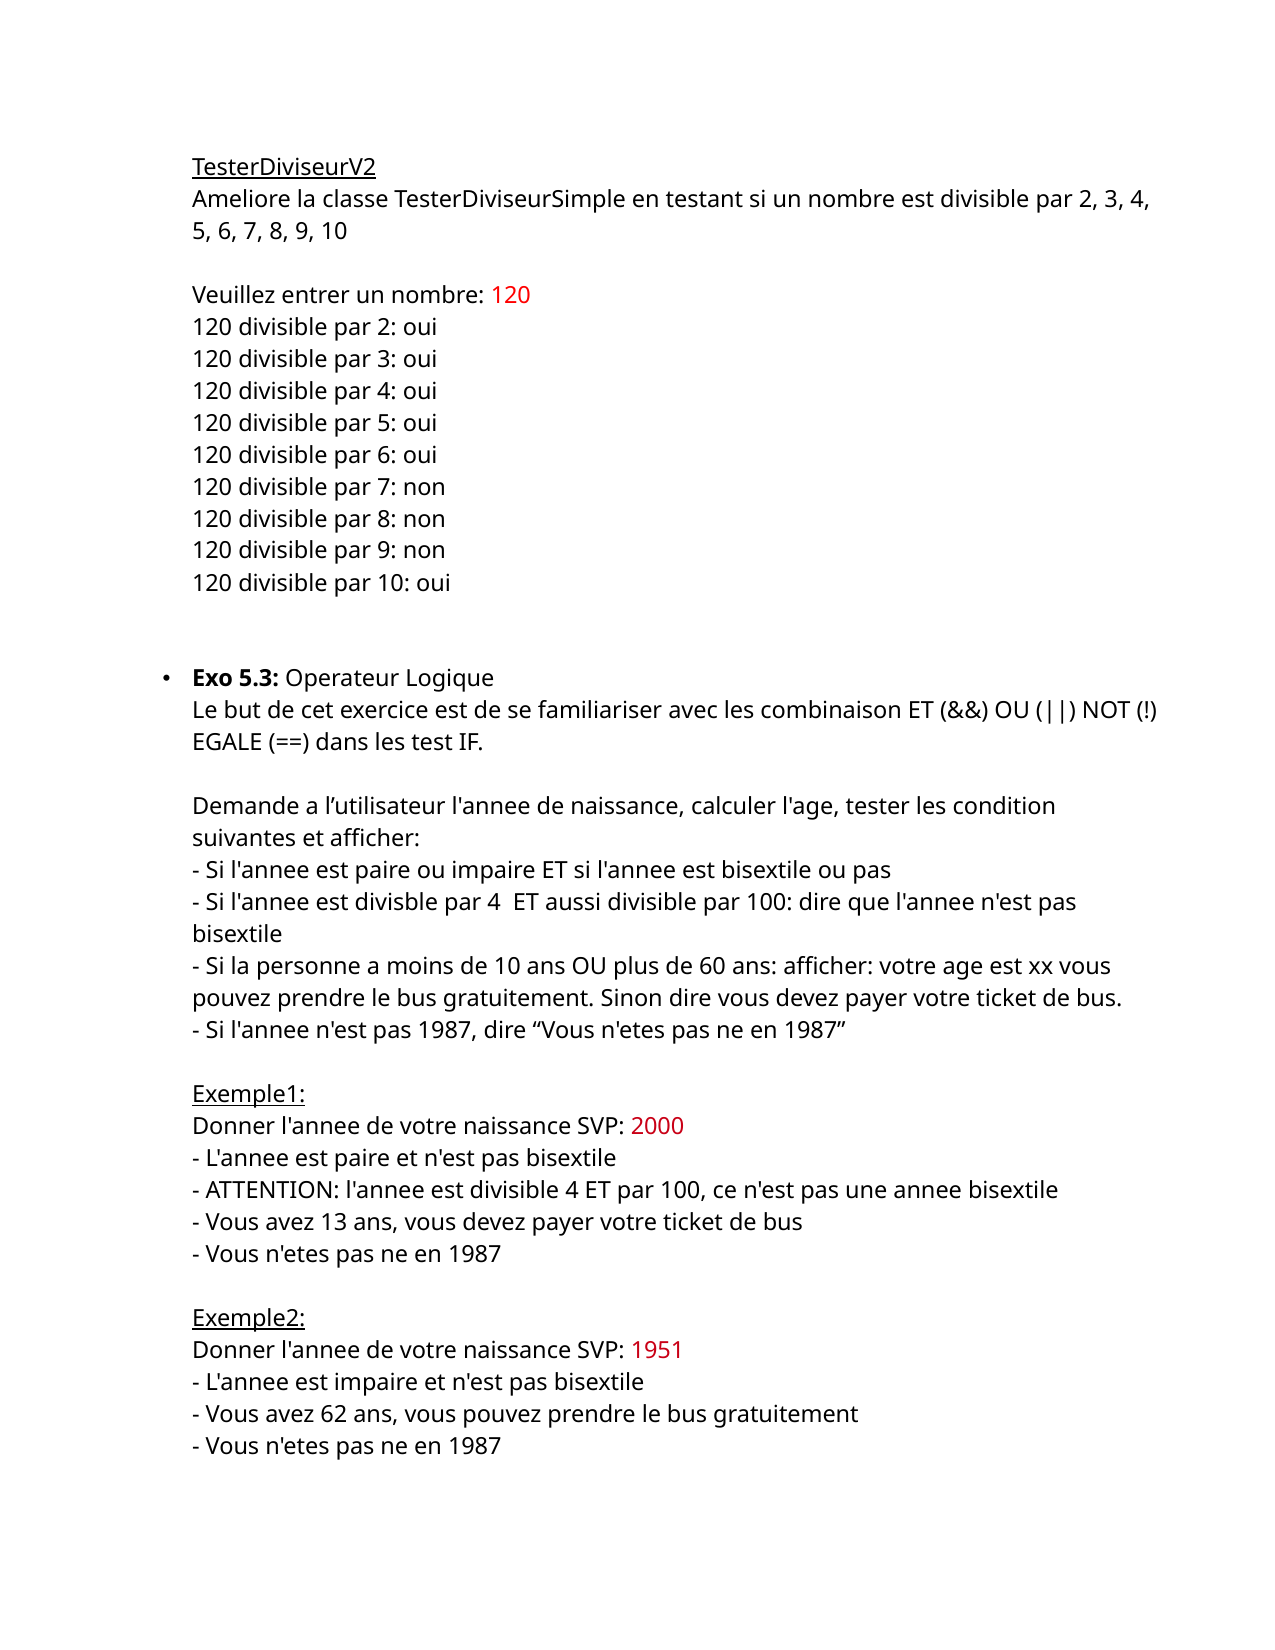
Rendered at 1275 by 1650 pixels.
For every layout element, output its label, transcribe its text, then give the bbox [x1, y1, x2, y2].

list Exo 5.3: Operateur Logique Le but de cet exercice est de se familiariser avec les combinaison ET (&&) OU (||) NOT (!) EGALE (==) dans les test IF. Demande a l’utilisateur l'annee de naissance, calculer l'age, tester les condition suivantes et afficher: - Si l'annee est paire ou impaire ET si l'annee est bisextile ou pas - Si l'annee est divisble par 4 ET aussi divisible par 100: dire que l'annee n'est pas bisextile - Si la personne a moins de 10 ans OU plus de 60 ans: afficher: votre age est xx vous pouvez prendre le bus gratuitement. Sinon dire vous devez payer votre ticket de bus. - Si l'annee n'est pas 1987, dire “Vous n'etes pas ne en 1987” Exemple1: Donner l'annee de votre naissance SVP: 2000 - L'annee est paire et n'est pas bisextile - ATTENTION: l'annee est divisible 4 ET par 100, ce n'est pas une annee bisextile - Vous avez 13 ans, vous devez payer votre ticket de bus - Vous n'etes pas ne en 1987 Exemple2: Donner l'annee de votre naissance SVP: 1951 - L'annee est impaire et n'est pas bisextile - Vous avez 62 ans, vous pouvez prendre le bus gratuitement - Vous n'etes pas ne en 1987 [162, 662, 1157, 1525]
list TesterDiviseurV2 Ameliore la classe TesterDiviseurSimple en testant si un nombre est divisible par 2, 3, 4, 5, 6, 7, 8, 9, 10 Veuillez entrer un nombre: 120 120 divisible par 2: oui 120 divisible par 3: oui 120 divisible par 4: oui 120 divisible par 5: oui 120 divisible par 6: oui 120 divisible par 7: non 120 divisible par 8: non 120 divisible par 9: non 120 divisible par 10: oui [162, 118, 1157, 662]
